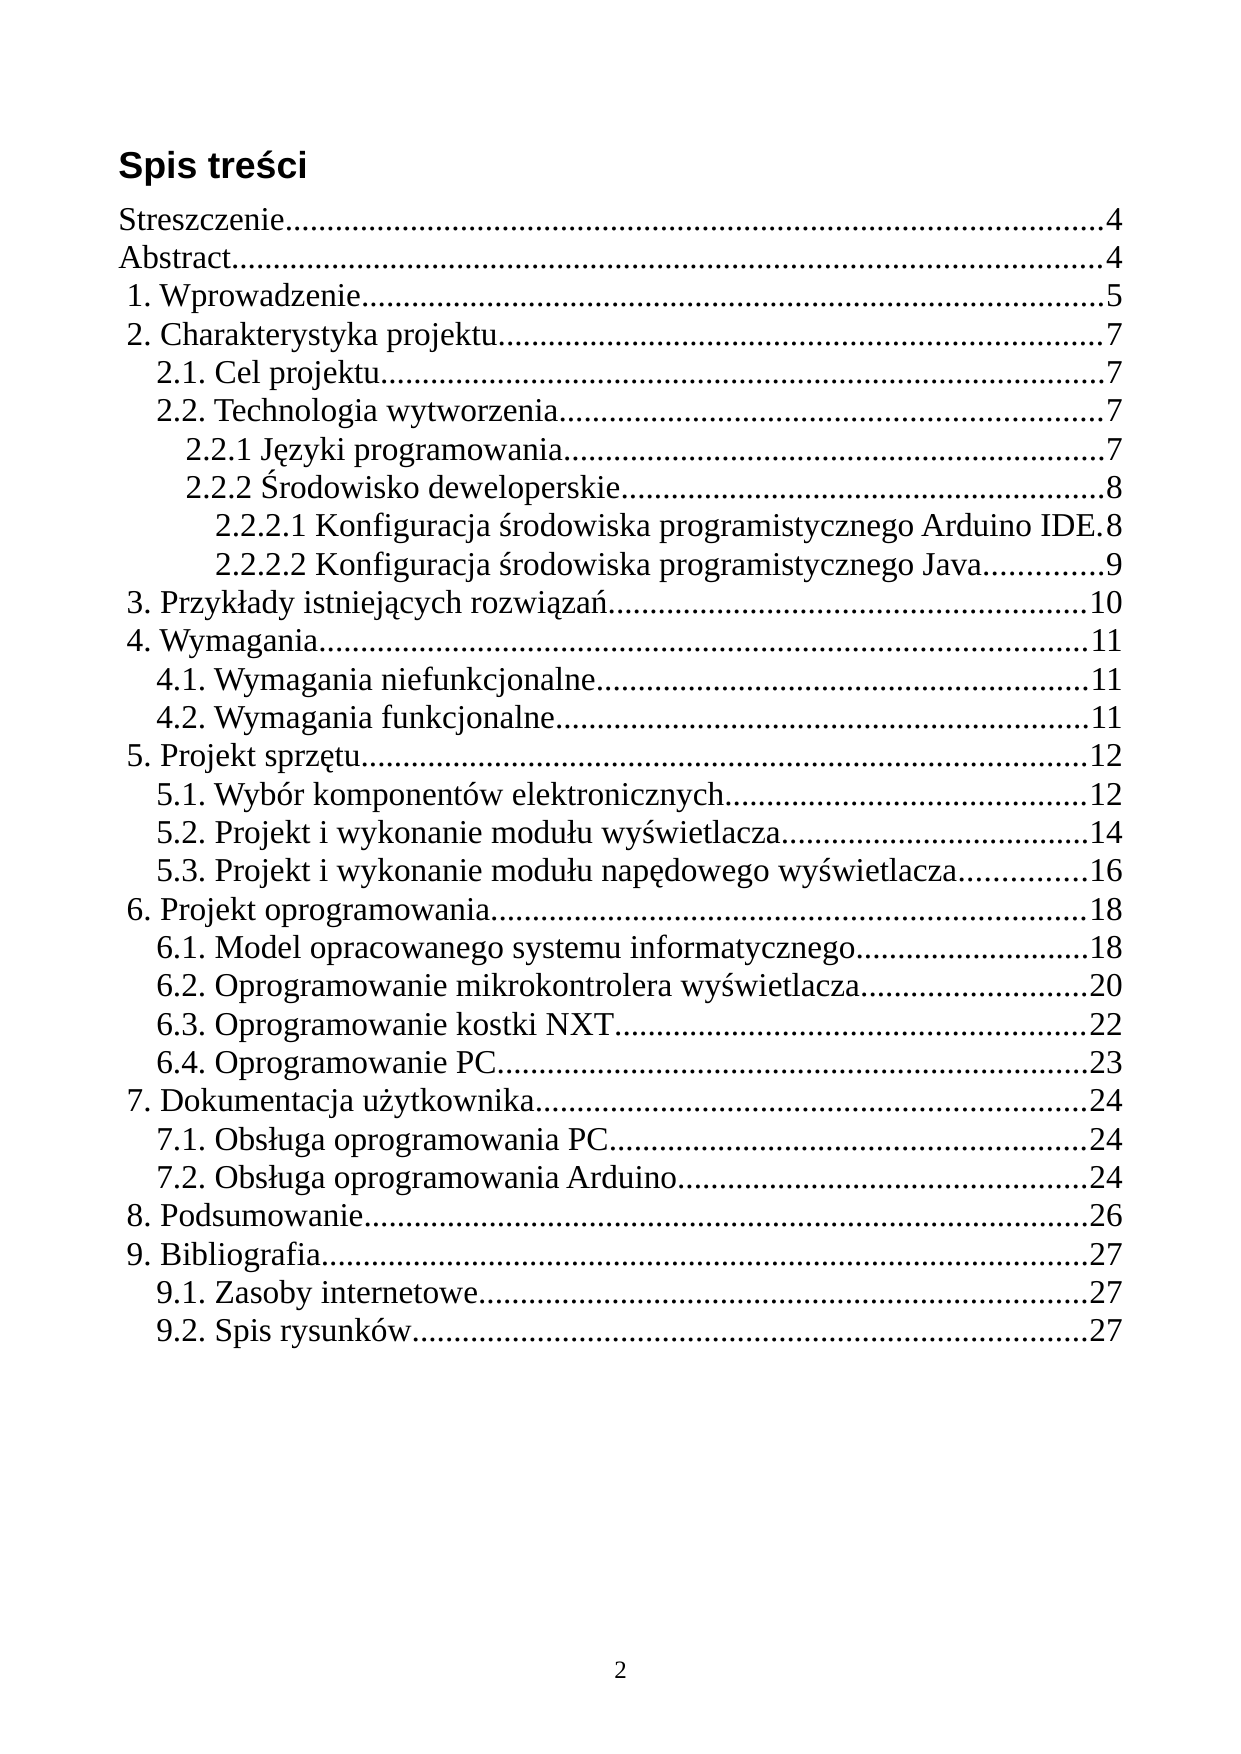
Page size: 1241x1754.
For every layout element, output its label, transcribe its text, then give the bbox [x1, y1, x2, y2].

text 4.2. Wymagania funkcjonalne 11 [148, 697, 1122, 735]
text 5. Projekt sprzętu 12 [118, 735, 1122, 774]
text 6.4. Oprogramowanie PC 23 [148, 1042, 1122, 1080]
text 6.1. Model opracowanego systemu informatycznego 18 [148, 927, 1122, 965]
text 7. Dokumentacja użytkownika 24 [118, 1080, 1122, 1119]
text 2.2.2 Środowisko deweloperskie 8 [177, 467, 1122, 505]
text 2.2.1 Języki programowania 7 [177, 429, 1122, 467]
text 6.3. Oprogramowanie kostki NXT 22 [148, 1004, 1122, 1042]
text 5.3. Projekt i wykonanie modułu napędowego wyświetlacza 16 [148, 850, 1122, 889]
text 2.1. Cel projektu 7 [148, 352, 1122, 390]
text 6. Projekt oprogramowania 18 [118, 889, 1122, 927]
text 2.2. Technologia wytworzenia 7 [148, 390, 1122, 429]
text 7.1. Obsługa oprogramowania PC. 24 [148, 1119, 1122, 1157]
subtitle Spis treści [118, 143, 1122, 186]
text 6.2. Oprogramowanie mikrokontrolera wyświetlacza 20 [148, 965, 1122, 1004]
text 4. Wymagania 11 [118, 620, 1122, 659]
text 4.1. Wymagania niefunkcjonalne 11 [148, 659, 1122, 697]
text 2.2.2.2 Konfiguracja środowiska programistycznego Java. 9 [207, 544, 1122, 582]
text 2.2.2.1 Konfiguracja środowiska programistycznego Arduino IDE. 8 [207, 505, 1122, 544]
text 3. Przykłady istniejących rozwiązań 10 [118, 582, 1122, 620]
text 5.1. Wybór komponentów elektronicznych 12 [148, 774, 1122, 812]
text 7.2. Obsługa oprogramowania Arduino. 24 [148, 1157, 1122, 1195]
text 9.1. Zasoby internetowe 27 [148, 1272, 1122, 1310]
text Streszczenie 4 [118, 199, 1122, 237]
text 1. Wprowadzenie 5 [118, 275, 1122, 314]
text 2. Charakterystyka projektu 7 [118, 314, 1122, 352]
text 9. Bibliografia 27 [118, 1234, 1122, 1272]
text 8. Podsumowanie 26 [118, 1195, 1122, 1234]
text Abstract 4 [118, 237, 1122, 275]
text 9.2. Spis rysunków 27 [148, 1310, 1122, 1349]
text 5.2. Projekt i wykonanie modułu wyświetlacza 14 [148, 812, 1122, 850]
